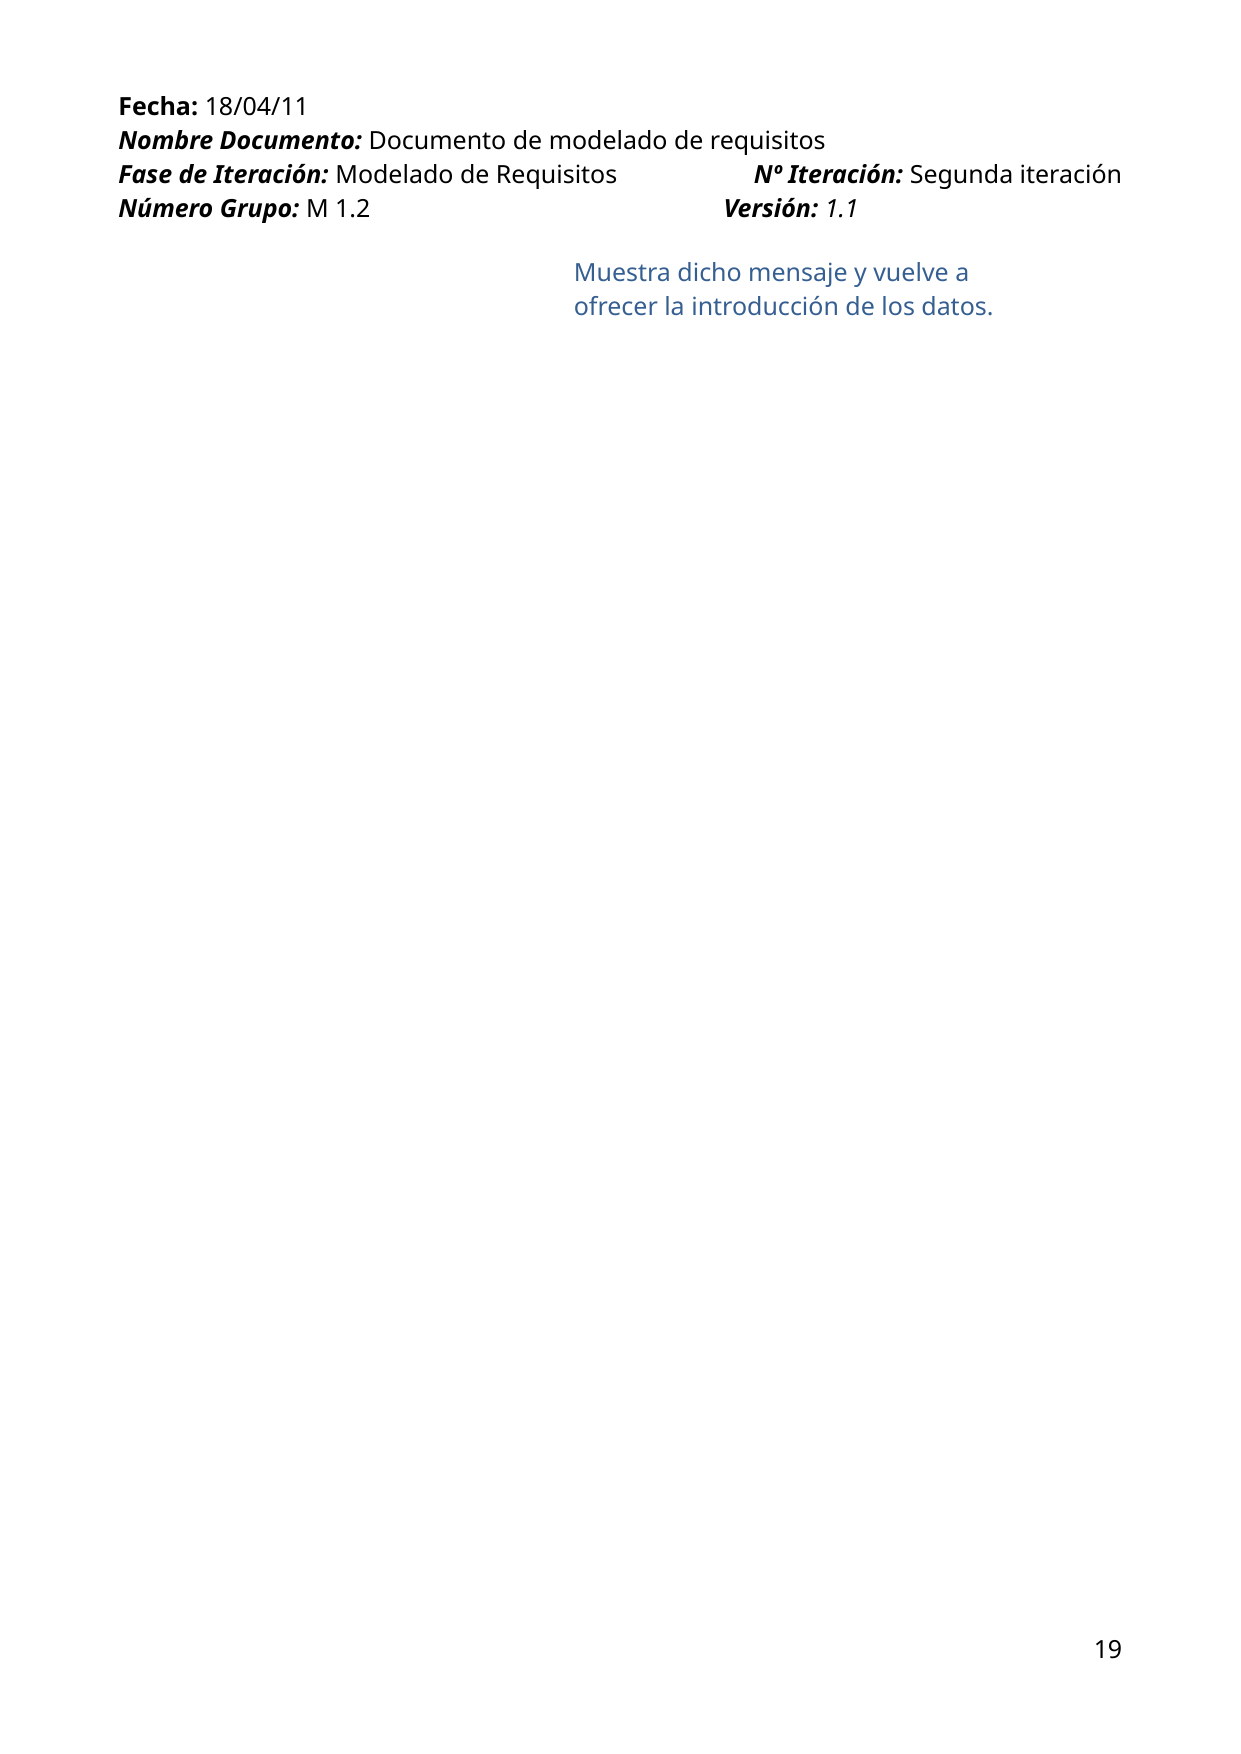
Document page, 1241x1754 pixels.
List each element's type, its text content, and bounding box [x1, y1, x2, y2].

table_cell [118, 254, 562, 322]
table_cell Muestra dicho mensaje y vuelve a ofrecer la introducción de los datos. [563, 254, 1005, 322]
